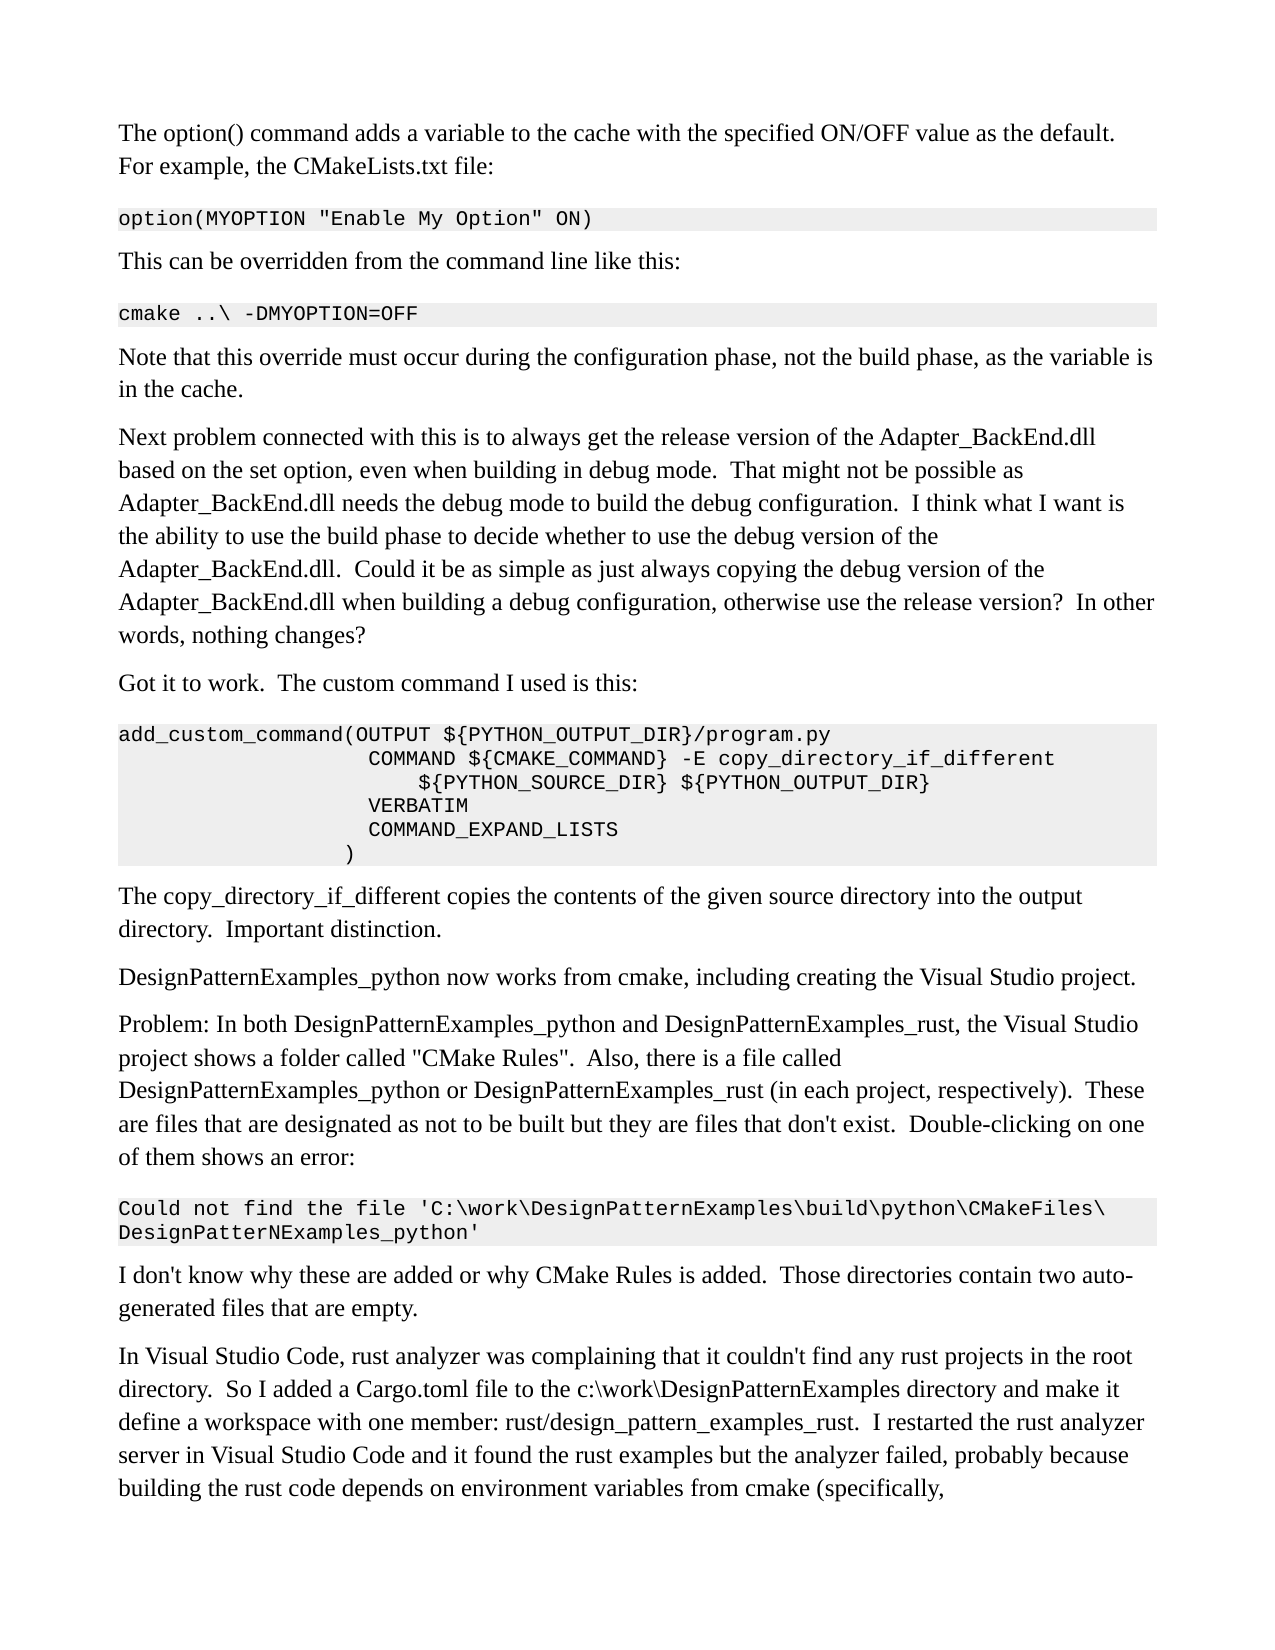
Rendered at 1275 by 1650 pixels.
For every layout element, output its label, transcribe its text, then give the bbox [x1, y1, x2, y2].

text The option() command adds a variable to the cache with the specified ON/OFF value as the default. For example, the CMakeLists.txt file: [118, 118, 1157, 180]
text ${PYTHON_SOURCE_DIR} ${PYTHON_OUTPUT_DIR} [118, 772, 1157, 795]
text Note that this override must occur during the configuration phase, not the build phase, as the variable is in the cache. [118, 342, 1157, 403]
text ) [118, 843, 1157, 866]
text The copy_directory_if_different copies the contents of the given source directory into the output directory. Important distinction. [118, 881, 1157, 943]
text Could not find the file 'C:\work\DesignPatternExamples\build\python\CMakeFiles\DesignPatterNExamples_python' [118, 1198, 1157, 1246]
text I don't know why these are added or why CMake Rules is added. Those directories contain two auto-generated files that are empty. [118, 1261, 1157, 1322]
text DesignPatternExamples_python now works from cmake, including creating the Visual Studio project. [118, 962, 1157, 991]
text add_custom_command(OUTPUT ${PYTHON_OUTPUT_DIR}/program.py [118, 724, 1157, 748]
text option(MYOPTION "Enable My Option" ON) [118, 208, 1157, 231]
text Next problem connected with this is to always get the release version of the Adapter_BackEnd.dll based on the set option, even when building in debug mode. That might not be possible as Adapter_BackEnd.dll needs the debug mode to build the debug configuration. I think what I want is the ability to use the build phase to decide whether to use the debug version of the Adapter_BackEnd.dll. Could it be as simple as just always copying the debug version of the Adapter_BackEnd.dll when building a debug configuration, otherwise use the release version? In other words, nothing changes? [118, 422, 1157, 649]
text Problem: In both DesignPatternExamples_python and DesignPatternExamples_rust, the Visual Studio project shows a folder called "CMake Rules". Also, there is a file called DesignPatternExamples_python or DesignPatternExamples_rust (in each project, respectively). These are files that are designated as not to be built but they are files that don't exist. Double-clicking on one of them shows an error: [118, 1009, 1157, 1170]
text cmake ..\ -DMYOPTION=OFF [118, 303, 1157, 327]
text VERBATIM [118, 795, 1157, 819]
text COMMAND ${CMAKE_COMMAND} -E copy_directory_if_different [118, 748, 1157, 772]
text This can be overridden from the command line like this: [118, 246, 1157, 275]
text COMMAND_EXPAND_LISTS [118, 819, 1157, 843]
text Got it to work. The custom command I used is this: [118, 668, 1157, 697]
text In Visual Studio Code, rust analyzer was complaining that it couldn't find any rust projects in the root directory. So I added a Cargo.toml file to the c:\work\DesignPatternExamples directory and make it define a workspace with one member: rust/design_pattern_examples_rust. I restarted the rust analyzer server in Visual Studio Code and it found the rust examples but the analyzer failed, probably because building the rust code depends on environment variables from cmake (specifically, [118, 1341, 1157, 1502]
